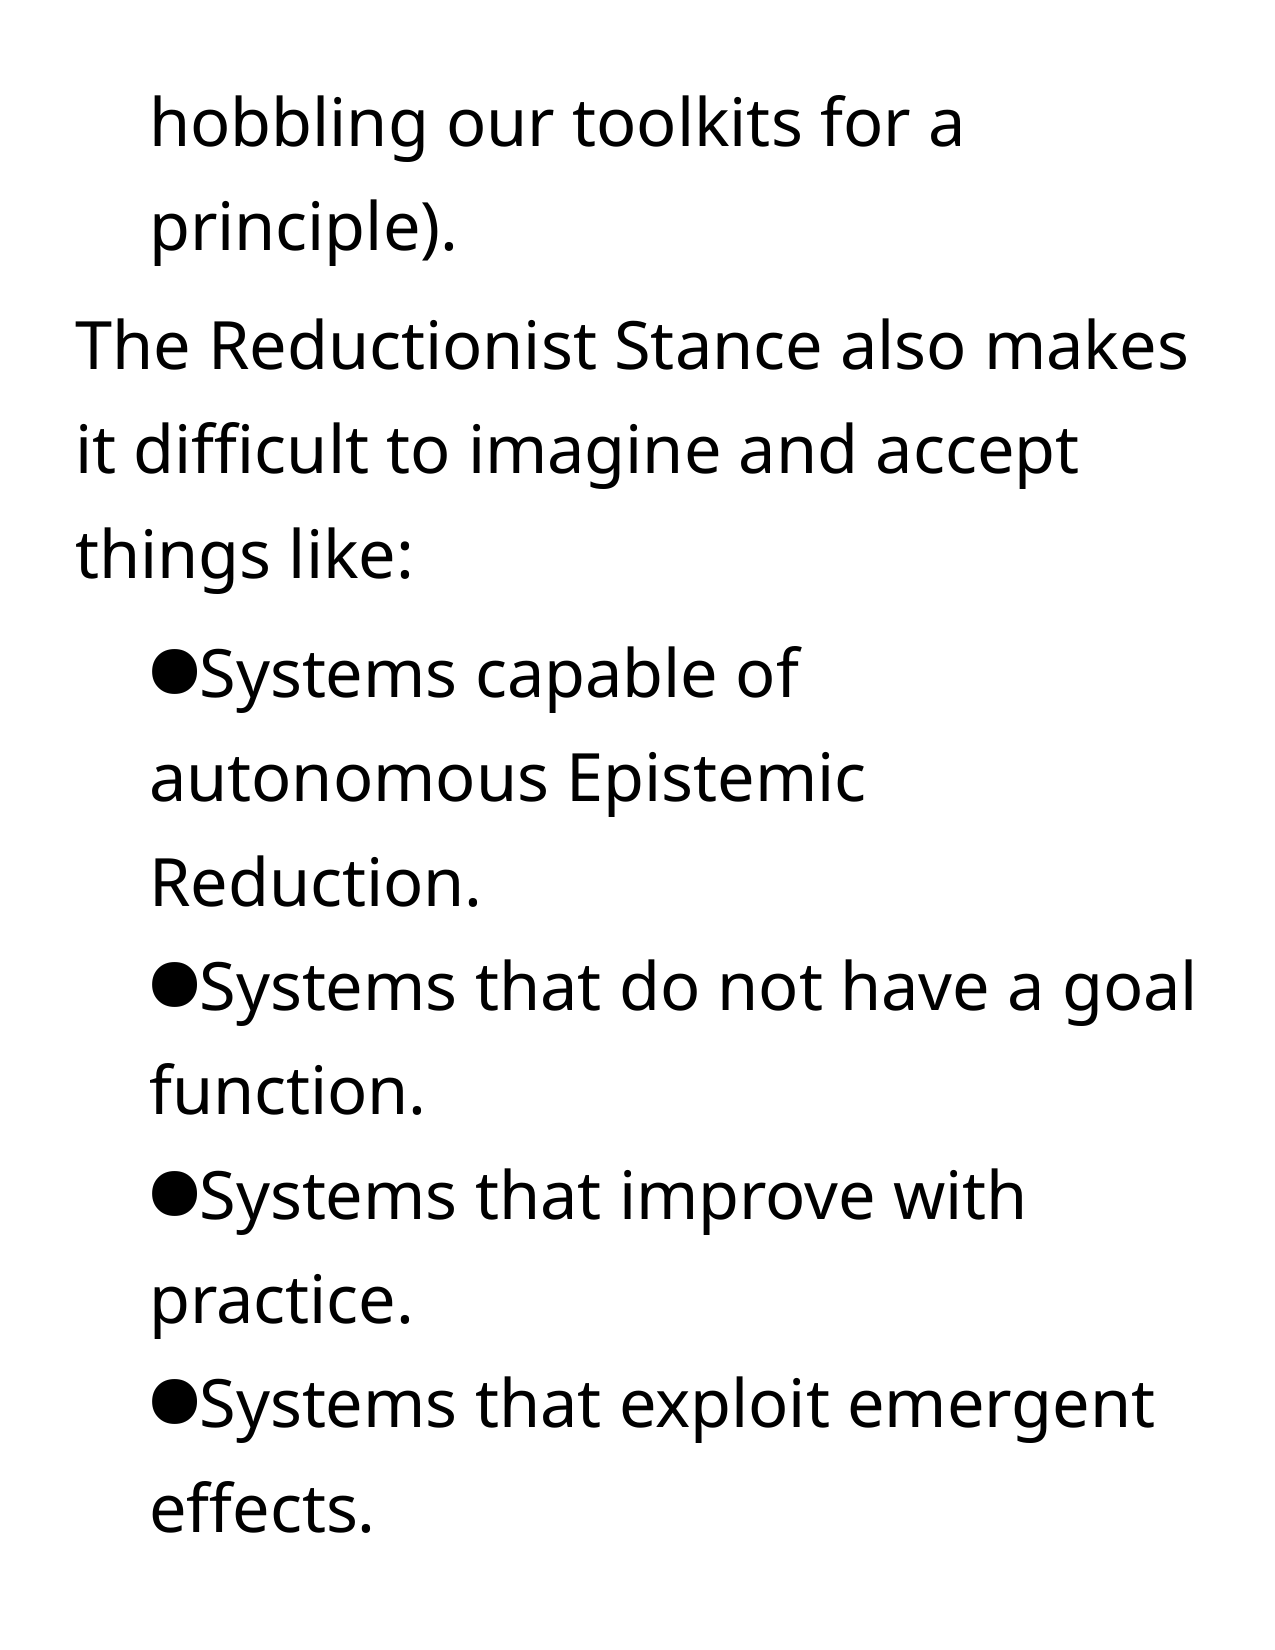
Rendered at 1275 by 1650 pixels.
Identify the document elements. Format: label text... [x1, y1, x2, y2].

list hobbling our toolkits for a principle). [75, 75, 1200, 270]
list Systems capable of autonomous Epistemic Reduction. [75, 626, 1200, 926]
list Systems that exploit emergent effects. [75, 1357, 1200, 1552]
list Systems that improve with practice. [75, 1148, 1200, 1343]
text The Reductionist Stance also makes it difficult to imagine and accept things like: [75, 298, 1200, 598]
list Systems that do not have a goal function. [75, 939, 1200, 1134]
